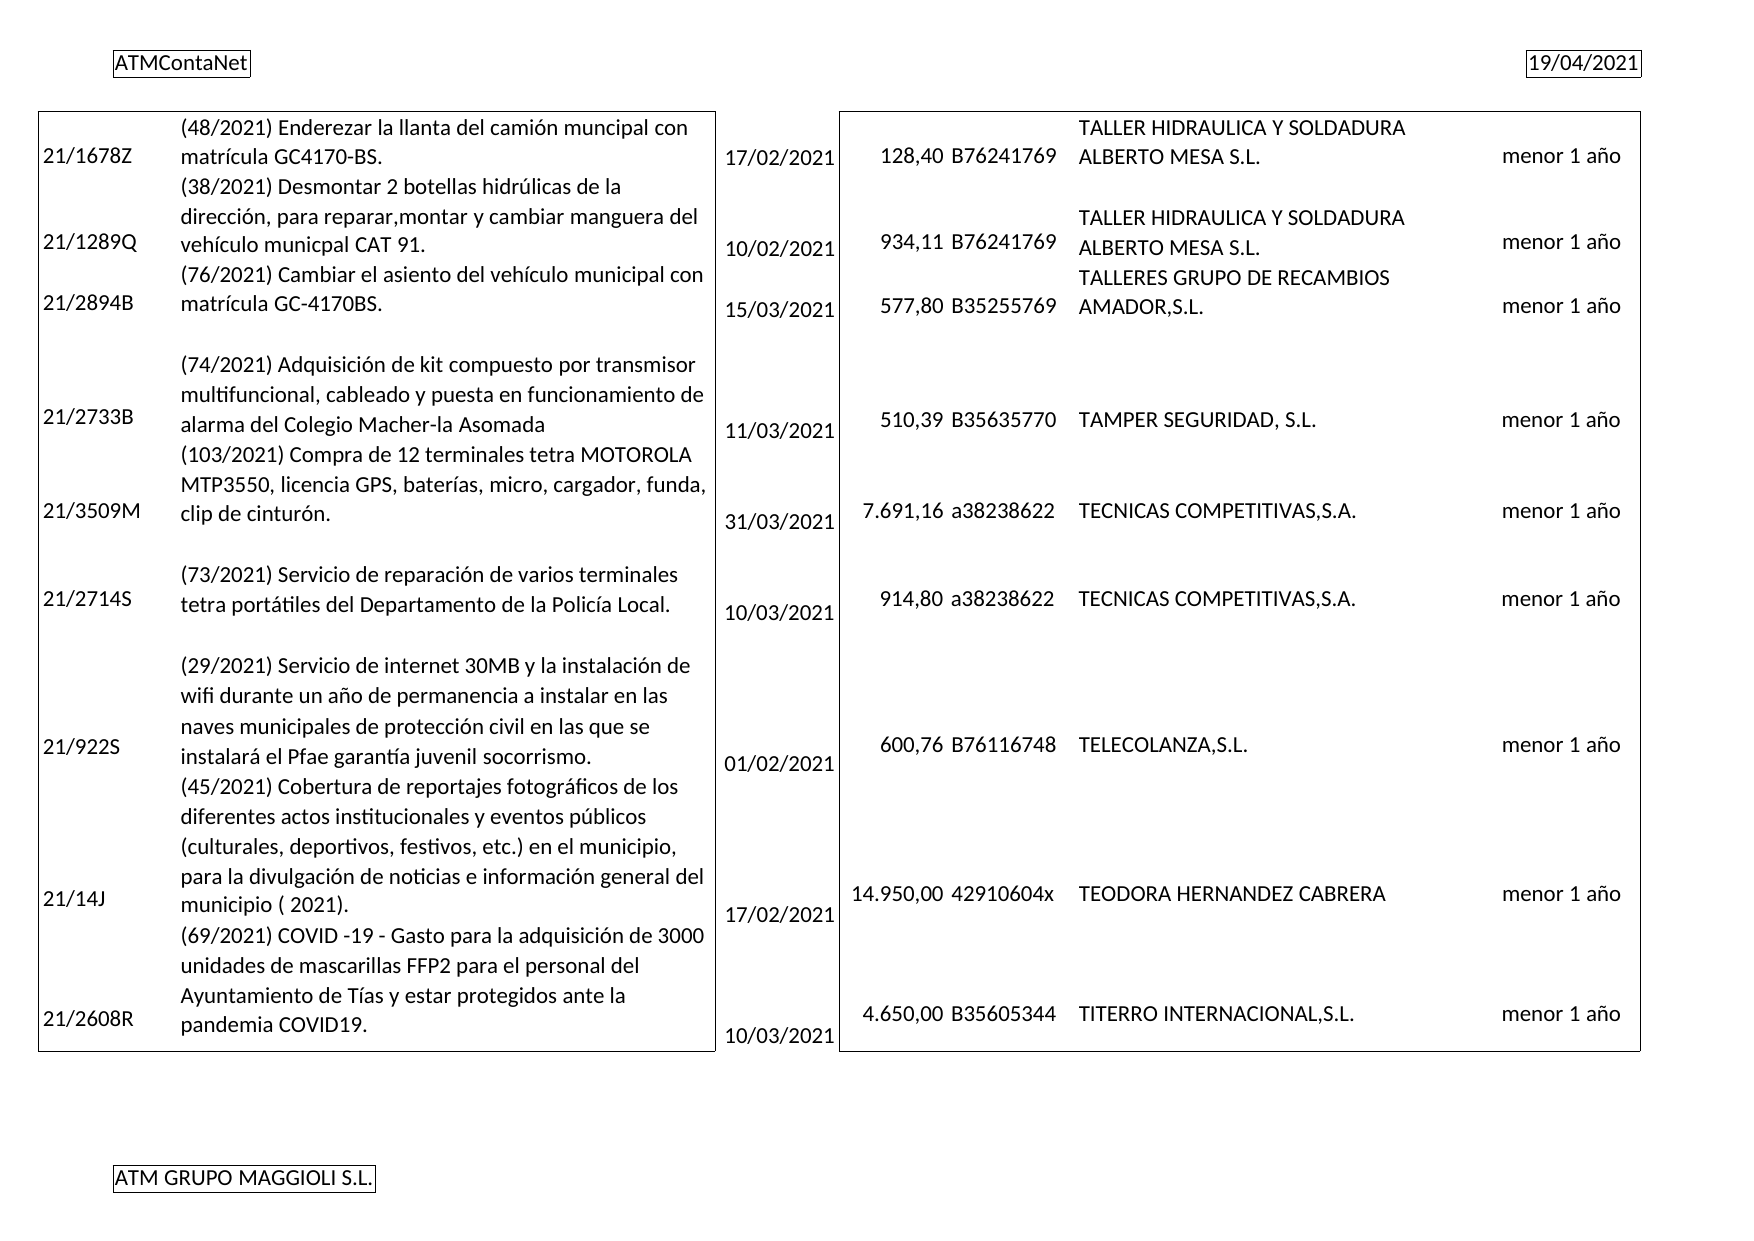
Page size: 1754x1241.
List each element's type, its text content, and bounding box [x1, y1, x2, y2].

text 17/02/2021 [722, 901, 838, 928]
table_cell (29/2021) Servicio de internet 30MB y la instalación de wifi durante un año de permanencia a instalar en las naves municipales de protección civil en las que se instalará el Pfae garantía juvenil socorrismo. [176, 620, 712, 770]
table_cell 42910604x [947, 767, 1073, 914]
table_cell (74/2021) Adquisición de kit compuesto por transmisor multifuncional, cableado y puesta en funcionamiento de alarma del Colegio Macher-la Asomada [176, 319, 712, 438]
table_cell 21/2608R [39, 921, 174, 1038]
table_header 21/1678Z [39, 114, 174, 170]
table_cell 21/1289Q [39, 172, 174, 258]
table_cell 4.650,00 [840, 916, 945, 1033]
table_cell TITERRO INTERNACIONAL,S.L. [1075, 916, 1496, 1033]
table_cell 14.950,00 [840, 767, 945, 914]
text 11/03/2021 [722, 416, 837, 444]
text 17/02/2021 [722, 143, 838, 171]
table_cell 21/2733B [39, 319, 174, 438]
table_cell 577,80 [840, 263, 945, 319]
text [39, 112, 715, 1051]
table_cell a38238622 [947, 529, 1073, 616]
table_cell 934,11 [840, 172, 945, 261]
table_cell menor 1 año [1498, 322, 1637, 438]
table_cell 510,39 [840, 322, 945, 438]
table_cell B35635770 [947, 322, 1073, 438]
table_cell (38/2021) Desmontar 2 botellas hidrúlicas de la dirección, para reparar,montar y cambiar manguera del vehículo municpal CAT 91. [176, 172, 712, 258]
table_cell TALLERES GRUPO DE RECAMBIOS AMADOR,S.L. [1075, 263, 1496, 319]
table_cell 21/14J [39, 772, 174, 919]
table_cell 21/2894B [39, 261, 174, 317]
table_cell B76116748 [947, 618, 1073, 765]
table_cell menor 1 año [1498, 441, 1637, 527]
table_cell menor 1 año [1498, 767, 1637, 914]
table_cell menor 1 año [1498, 529, 1637, 616]
table_header menor 1 año [1498, 114, 1637, 170]
table_cell TAMPER SEGURIDAD, S.L. [1075, 322, 1496, 438]
table_cell B76241769 [947, 172, 1073, 261]
table_cell menor 1 año [1498, 172, 1637, 261]
table_cell (69/2021) COVID -19 - Gasto para la adquisición de 3000 unidades de mascarillas FFP2 para el personal del Ayuntamiento de Tías y estar protegidos ante la pandemia COVID19. [176, 921, 712, 1038]
table_cell TELECOLANZA,S.L. [1075, 618, 1496, 765]
table_cell menor 1 año [1498, 263, 1637, 319]
text 10/03/2021 [721, 598, 837, 626]
table_header 128,40 [840, 114, 945, 170]
text 10/03/2021 [721, 1022, 837, 1050]
table_cell (45/2021) Cobertura de reportajes fotográficos de los diferentes actos institucionales y eventos públicos (culturales, deportivos, festivos, etc.) en el municipio, para la divulgación de noticias e información general del municipio ( 2021). [176, 772, 712, 919]
text 31/03/2021 [722, 507, 837, 535]
table_cell 7.691,16 [840, 441, 945, 527]
table_cell menor 1 año [1498, 618, 1637, 765]
text 01/02/2021 [722, 749, 837, 777]
table_cell TECNICAS COMPETITIVAS,S.A. [1075, 441, 1496, 527]
table_cell (73/2021) Servicio de reparación de varios terminales tetra portátiles del Departamento de la Policía Local. [176, 529, 712, 618]
table_cell a38238622 [947, 441, 1073, 527]
table_cell 21/922S [39, 620, 174, 770]
table_cell 21/3509M [39, 441, 174, 527]
table_header (48/2021) Enderezar la llanta del camión muncipal con matrícula GC4170-BS. [176, 114, 712, 170]
table_cell 21/2714S [39, 529, 174, 618]
text 10/02/2021 [722, 234, 838, 262]
table_cell menor 1 año [1498, 916, 1637, 1033]
table_cell 914,80 [840, 529, 945, 616]
table_header B76241769 [947, 114, 1073, 170]
table_cell B35255769 [947, 263, 1073, 319]
table_header TALLER HIDRAULICA Y SOLDADURA ALBERTO MESA S.L. [1075, 114, 1496, 170]
table_cell B35605344 [947, 916, 1073, 1033]
table_cell TALLER HIDRAULICA Y SOLDADURA ALBERTO MESA S.L. [1075, 172, 1496, 261]
table_cell 600,76 [840, 618, 945, 765]
table_cell (76/2021) Cambiar el asiento del vehículo municipal con matrícula GC-4170BS. [176, 261, 712, 317]
text [840, 112, 1640, 1051]
text 15/03/2021 [722, 295, 838, 323]
table_cell TEODORA HERNANDEZ CABRERA [1075, 767, 1496, 914]
table_cell TECNICAS COMPETITIVAS,S.A. [1075, 529, 1496, 616]
table_cell (103/2021) Compra de 12 terminales tetra MOTOROLA MTP3550, licencia GPS, baterías, micro, cargador, funda, clip de cinturón. [176, 441, 712, 527]
